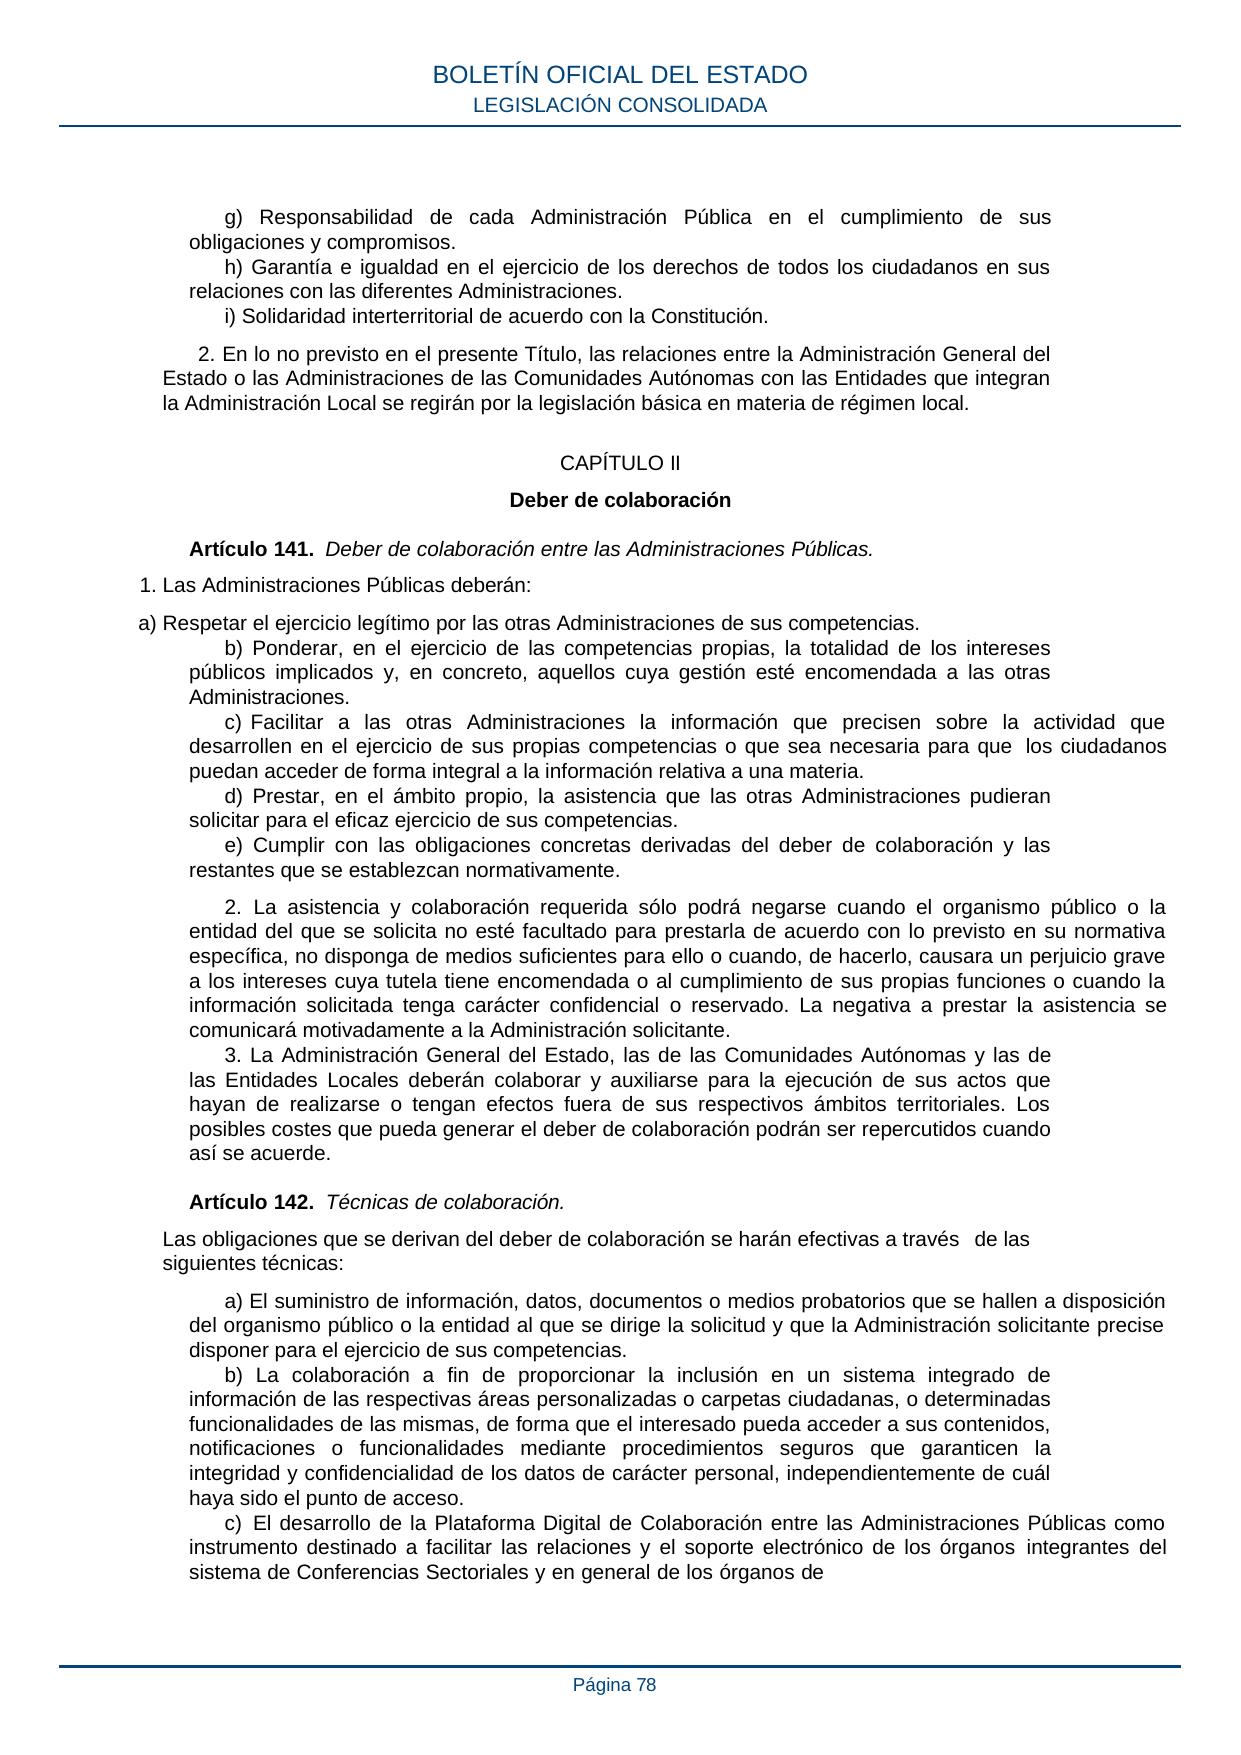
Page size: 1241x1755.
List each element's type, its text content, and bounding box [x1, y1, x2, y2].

list Cumplir con las obligaciones concretas derivadas del deber de colaboración y las restantes que se establezcan normativamente. [189, 833, 1052, 882]
list El desarrollo de la Plataforma Digital de Colaboración entre las Administraciones Públicas como instrumento destinado a facilitar las relaciones y el soporte electrónico de los órganos integrantes del sistema de Conferencias Sectoriales y en general de los órganos de [189, 1511, 1167, 1584]
list Garantía e igualdad en el ejercicio de los derechos de todos los ciudadanos en sus relaciones con las diferentes Administraciones. [189, 254, 1052, 303]
text CAPÍTULO II [367, 451, 874, 475]
list Las Administraciones Públicas deberán: [139, 573, 1167, 597]
list Respetar el ejercicio legítimo por las otras Administraciones de sus competencias. [138, 611, 1167, 634]
list Facilitar a las otras Administraciones la información que precisen sobre la actividad que desarrollen en el ejercicio de sus propias competencias o que sea necesaria para que los ciudadanos puedan acceder de forma integral a la información relativa a una materia. [189, 710, 1167, 783]
list La asistencia y colaboración requerida sólo podrá negarse cuando el organismo público o la entidad del que se solicita no esté facultado para prestarla de acuerdo con lo previsto en su normativa específica, no disponga de medios suficientes para ello o cuando, de hacerlo, causara un perjuicio grave a los intereses cuya tutela tiene encomendada o al cumplimiento de sus propias funciones o cuando la información solicitada tenga carácter confidencial o reservado. La negativa a prestar la asistencia se comunicará motivadamente a la Administración solicitante. [189, 895, 1167, 1042]
subtitle Deber de colaboración [367, 488, 874, 512]
list El suministro de información, datos, documentos o medios probatorios que se hallen a disposición del organismo público o la entidad al que se dirige la solicitud y que la Administración solicitante precise disponer para el ejercicio de sus competencias. [189, 1288, 1167, 1362]
list Responsabilidad de cada Administración Pública en el cumplimiento de sus obligaciones y compromisos. [189, 205, 1052, 254]
list Ponderar, en el ejercicio de las competencias propias, la totalidad de los intereses públicos implicados y, en concreto, aquellos cuya gestión esté encomendada a las otras Administraciones. [189, 636, 1052, 709]
list Solidaridad interterritorial de acuerdo con la Constitución. [224, 304, 1167, 328]
list Prestar, en el ámbito propio, la asistencia que las otras Administraciones pudieran solicitar para el eficaz ejercicio de sus competencias. [189, 784, 1052, 832]
text Las obligaciones que se derivan del deber de colaboración se harán efectivas a través de las siguientes técnicas: [162, 1227, 1046, 1275]
text Artículo 141. Deber de colaboración entre las Administraciones Públicas. [189, 536, 1167, 560]
list La Administración General del Estado, las de las Comunidades Autónomas y las de las Entidades Locales deberán colaborar y auxiliarse para la ejecución de sus actos que hayan de realizarse o tengan efectos fuera de sus respectivos ámbitos territoriales. Los posibles costes que pueda generar el deber de colaboración podrán ser repercutidos cuando así se acuerde. [189, 1043, 1052, 1165]
list La colaboración a fin de proporcionar la inclusión en un sistema integrado de información de las respectivas áreas personalizadas o carpetas ciudadanas, o determinadas funcionalidades de las mismas, de forma que el interesado pueda acceder a sus contenidos, notificaciones o funcionalidades mediante procedimientos seguros que garanticen la integridad y confidencialidad de los datos de carácter personal, independientemente de cuál haya sido el punto de acceso. [189, 1362, 1052, 1509]
text Artículo 142. Técnicas de colaboración. [189, 1190, 1167, 1214]
list En lo no previsto en el presente Título, las relaciones entre la Administración General del Estado o las Administraciones de las Comunidades Autónomas con las Entidades que integran la Administración Local se regirán por la legislación básica en materia de régimen local. [162, 341, 1052, 414]
